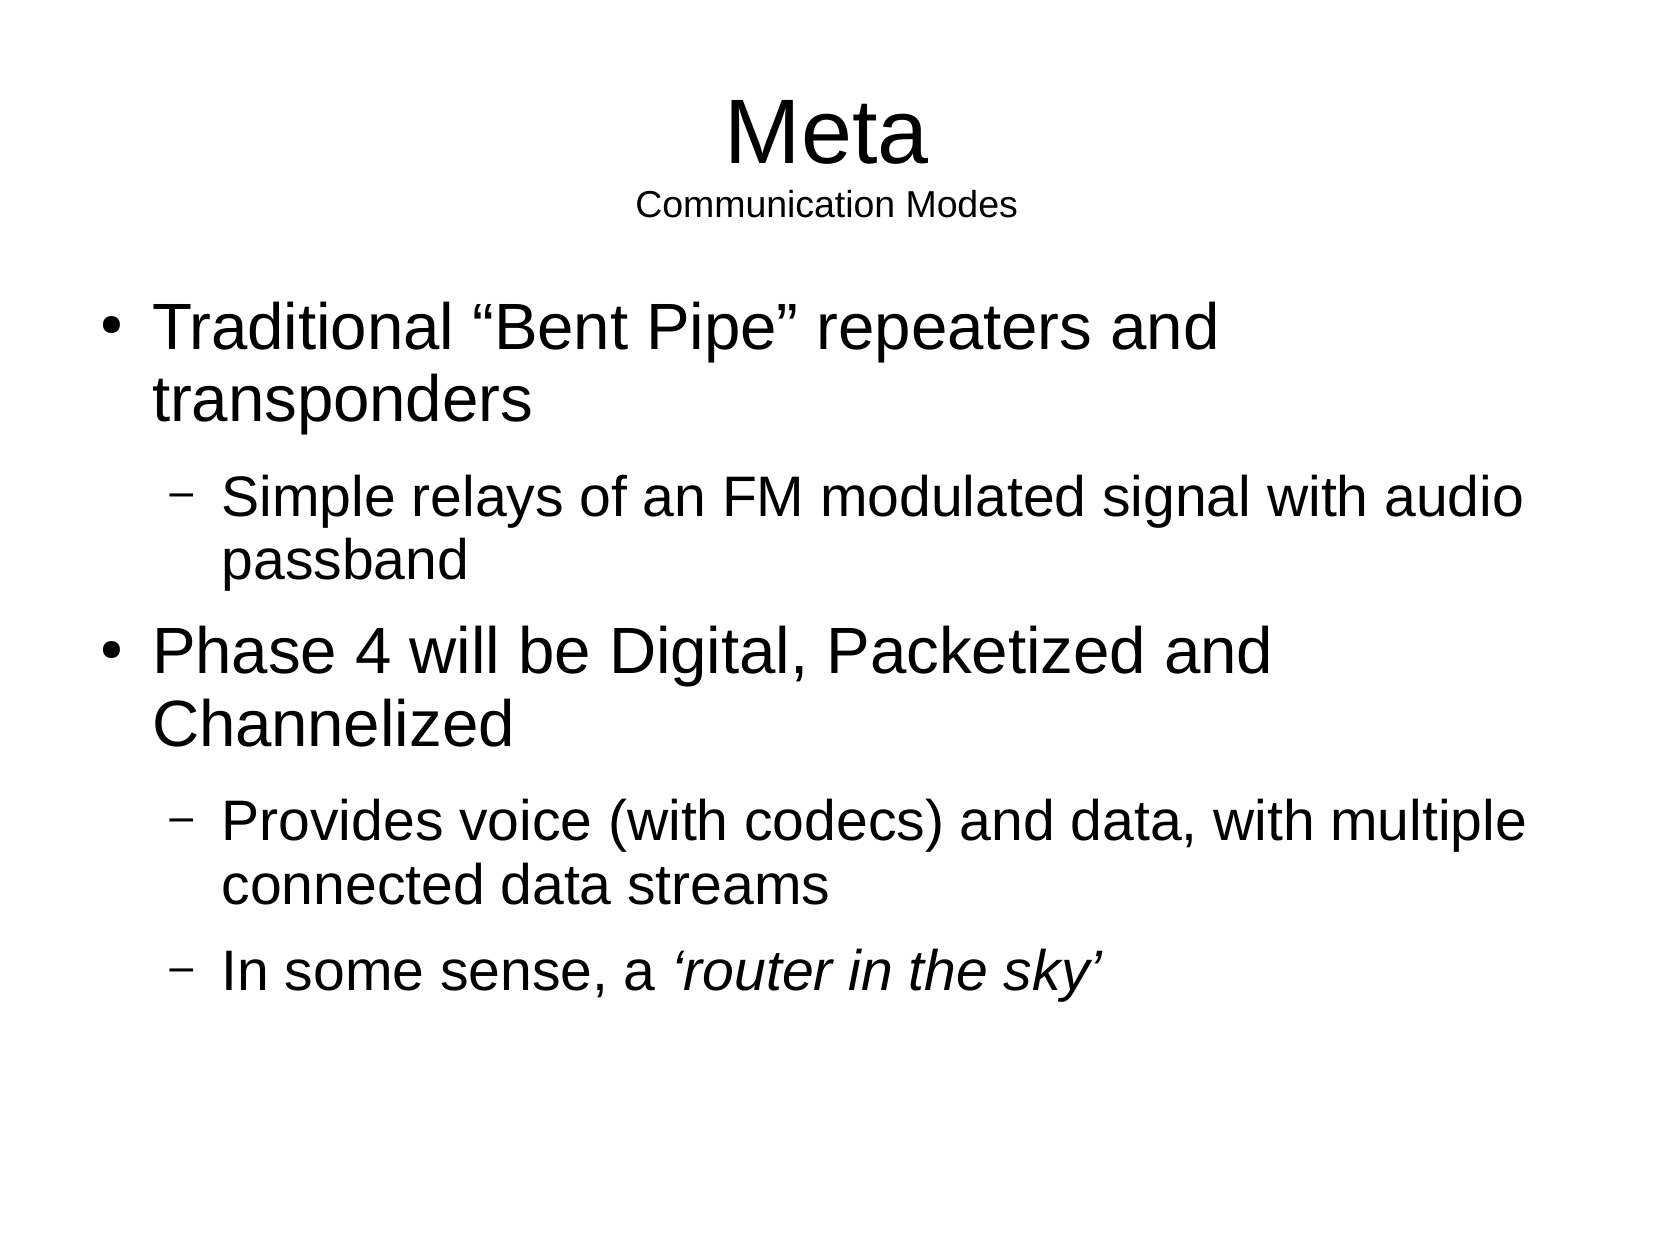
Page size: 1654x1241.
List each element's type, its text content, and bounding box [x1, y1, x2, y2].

list Traditional “Bent Pipe” repeaters and transponders Simple relays of an FM modulated signal with audio passband Phase 4 will be Digital, Packetized and Channelized Provides voice (with codecs) and data, with multiple connected data streams In some sense, a ‘router in the sky’ [82, 290, 1571, 1010]
title Meta Communication Modes [82, 49, 1571, 257]
